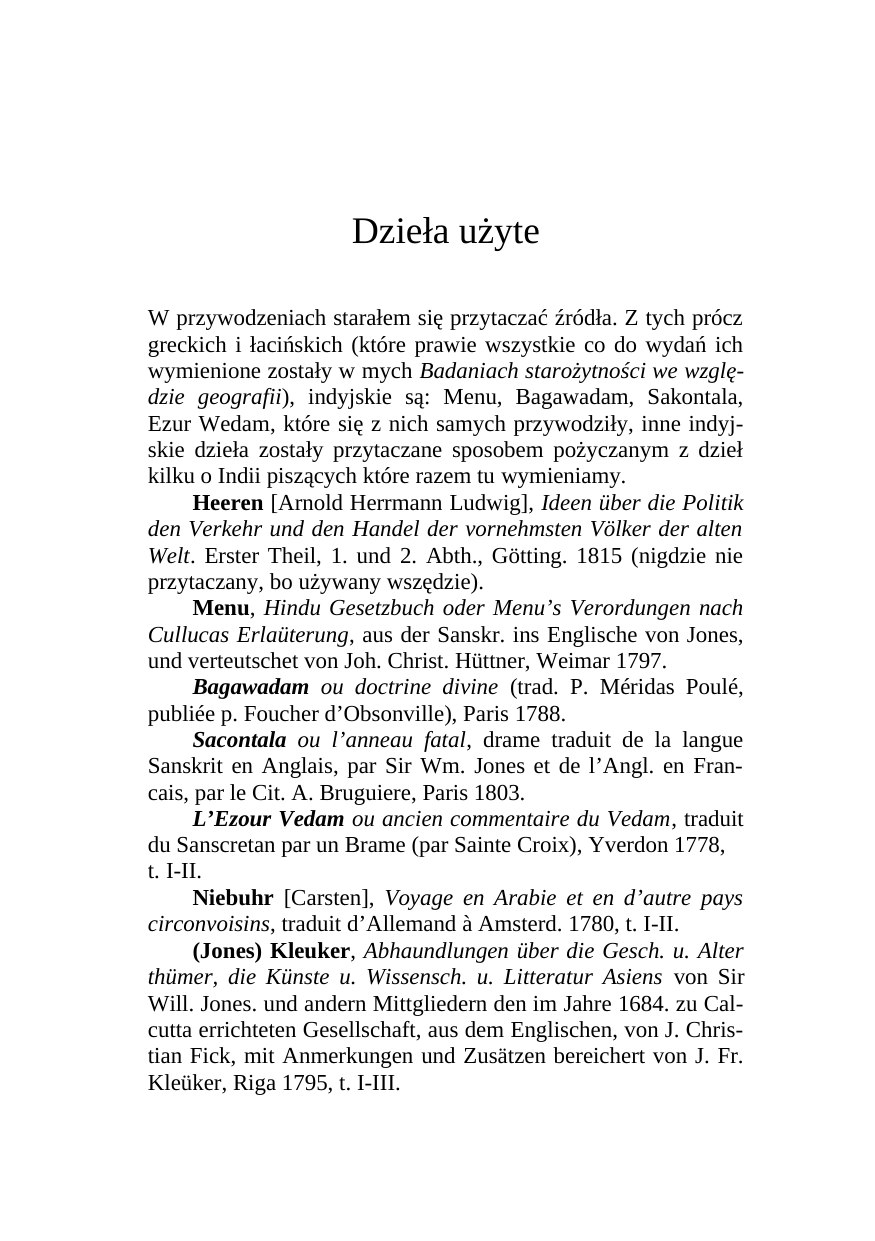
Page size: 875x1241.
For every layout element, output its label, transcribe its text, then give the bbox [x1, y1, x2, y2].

text Heeren [Arnold Herrmann Ludwig], Ideen über die Politik den Verkehr und den Handel der vornehmsten Völker der alten Welt. Erster Theil, 1. und 2. Abth., Götting. 1815 (nigdzie nie przytaczany, bo używany wszędzie). [148, 489, 744, 594]
text Menu, Hindu Gesetzbuch oder Menu’s Verordungen nach Cullucas Erlaüterung, aus der Sanskr. ins Englische von Jones, und verteutschet von Joh. Christ. Hüttner, Weimar 1797. [148, 594, 744, 673]
text Niebuhr [Carsten], Voyage en Arabie et en d’autre pays circonvoisins, traduit d’Allemand à Amsterd. 1780, t. I-II. [148, 884, 744, 937]
text (Jones) Kleuker, Abhaundlungen über die Gesch. u. Alter thümer, die Künste u. Wissensch. u. Litteratur Asiens von Sir Will. Jones. und andern Mittgliedern den im Jahre 1684. zu Cal- cutta errichteten Gesellschaft, aus dem Englischen, von J. Chris- tian Fick, mit Anmerkungen und Zusätzen bereichert von J. Fr. Kleüker, Riga 1795, t. I-III. [148, 937, 744, 1095]
text Bagawadam ou doctrine divine (trad. P. Méridas Poulé, publiée p. Foucher d’Obsonville), Paris 1788. [148, 673, 744, 726]
text L’Ezour Vedam ou ancien commentaire du Vedam, traduit du Sanscretan par un Brame (par Sainte Croix), Yverdon 1778, [148, 805, 744, 858]
list I-II. [148, 858, 868, 884]
subtitle Dzieła użyte [352, 208, 868, 251]
text W przywodzeniach starałem się przytaczać źródła. Z tych prócz greckich i łacińskich (które prawie wszystkie co do wydań ich wymienione zostały w mych Badaniach starożytności we wzglę- dzie geografii), indyjskie są: Menu, Bagawadam, Sakontala, Ezur Wedam, które się z nich samych przywodziły, inne indyj- skie dzieła zostały przytaczane sposobem pożyczanym z dzieł kilku o Indii piszących które razem tu wymieniamy. [148, 304, 744, 489]
text Sacontala ou l’anneau fatal, drame traduit de la langue Sanskrit en Anglais, par Sir Wm. Jones et de l’Angl. en Fran- cais, par le Cit. A. Bruguiere, Paris 1803. [148, 726, 744, 805]
